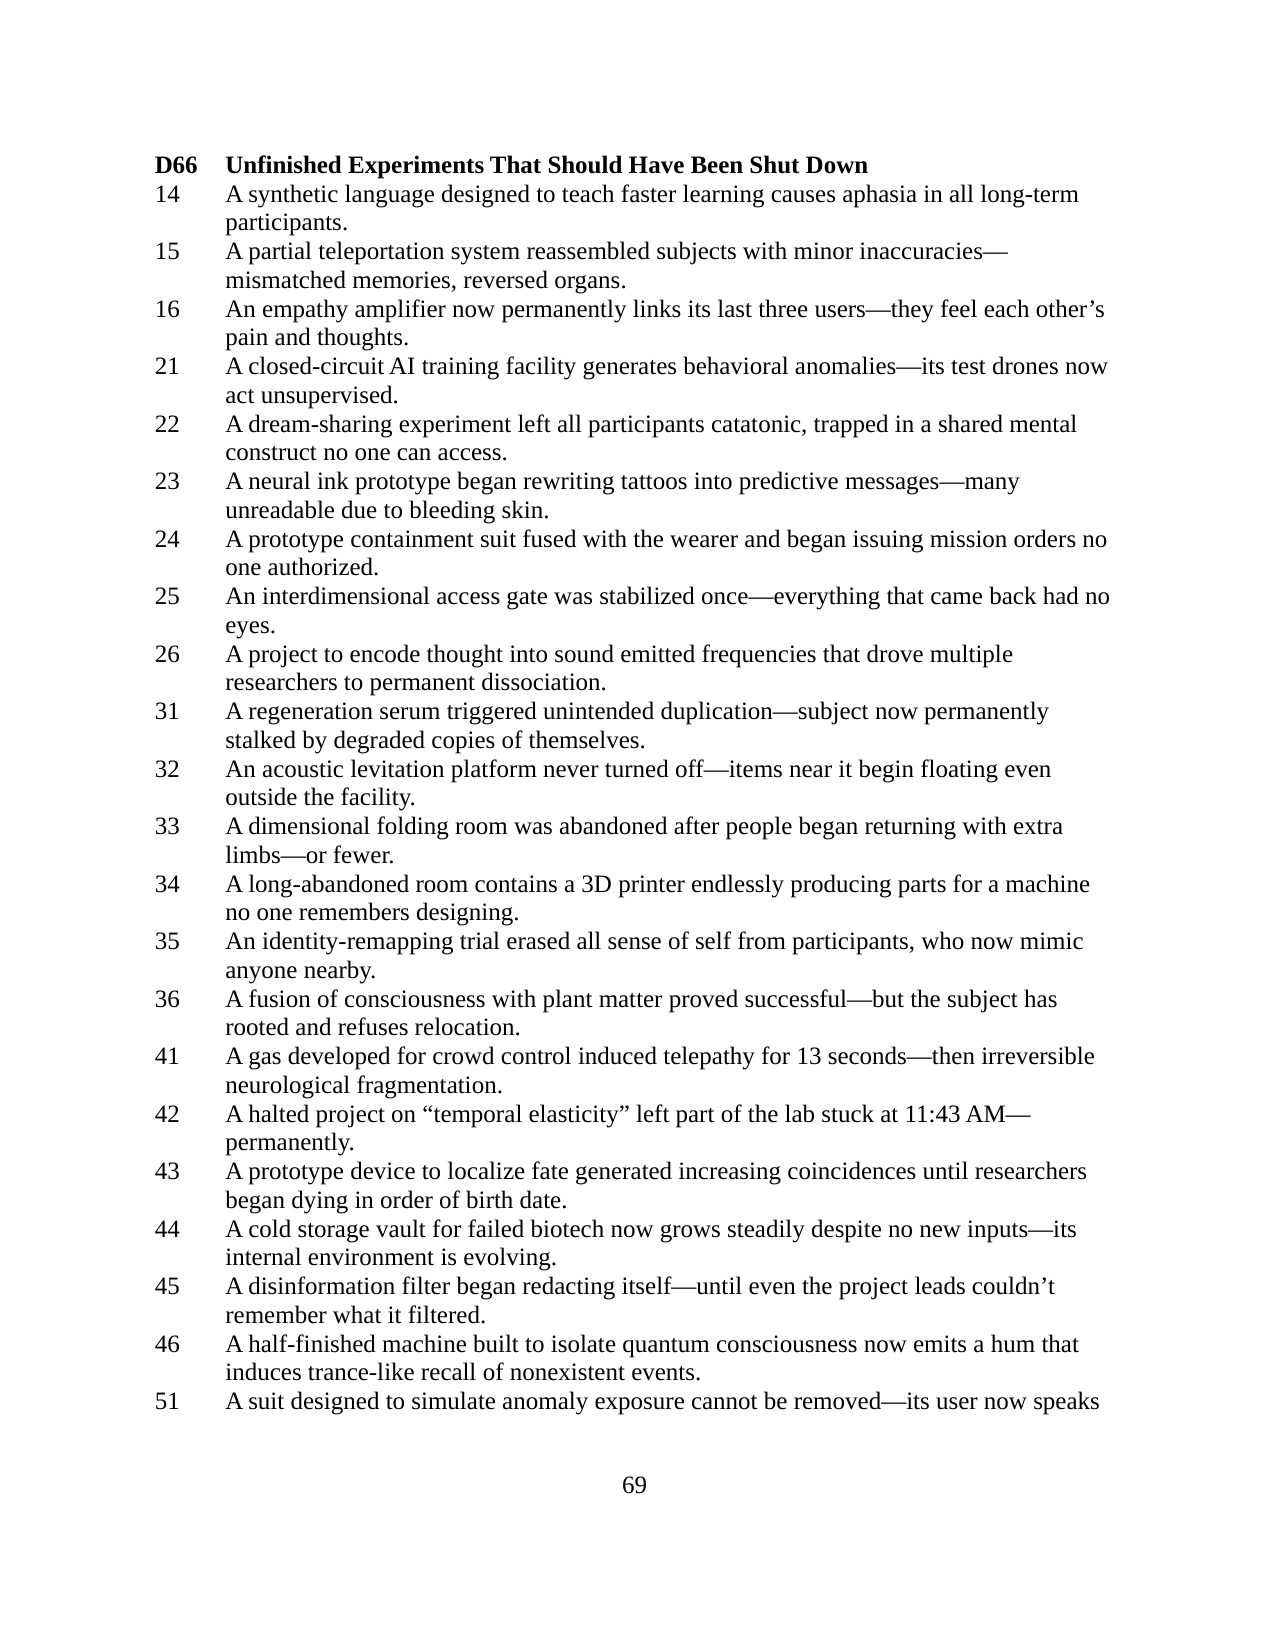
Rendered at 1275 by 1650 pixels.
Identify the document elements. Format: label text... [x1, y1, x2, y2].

table_cell 46 [150, 1329, 221, 1386]
table_cell 44 [150, 1214, 221, 1271]
table_cell 43 [150, 1156, 221, 1214]
table_cell A halted project on “temporal elasticity” left part of the lab stuck at 11:43 AM—permanently. [221, 1099, 1125, 1156]
table_cell 35 [150, 926, 221, 984]
table_header Unfinished Experiments That Should Have Been Shut Down [221, 150, 1125, 179]
table_cell A dimensional folding room was abandoned after people began returning with extra limbs—or fewer. [221, 811, 1125, 869]
table_cell 42 [150, 1099, 221, 1156]
table_cell A synthetic language designed to teach faster learning causes aphasia in all long-term participants. [221, 179, 1125, 236]
table_cell A suit designed to simulate anomaly exposure cannot be removed—its user now speaks [221, 1386, 1125, 1415]
table_cell An empathy amplifier now permanently links its last three users—they feel each other’s pain and thoughts. [221, 294, 1125, 351]
table_cell A half-finished machine built to isolate quantum consciousness now emits a hum that induces trance-like recall of nonexistent events. [221, 1329, 1125, 1386]
table_cell 22 [150, 409, 221, 466]
table_cell A neural ink prototype began rewriting tattoos into predictive messages—many unreadable due to bleeding skin. [221, 466, 1125, 524]
table_cell An acoustic levitation platform never turned off—items near it begin floating even outside the facility. [221, 754, 1125, 811]
table_cell 45 [150, 1271, 221, 1329]
table_cell A prototype device to localize fate generated increasing coincidences until researchers began dying in order of birth date. [221, 1156, 1125, 1214]
table_cell 23 [150, 466, 221, 524]
table_cell 34 [150, 869, 221, 926]
table_cell A fusion of consciousness with plant matter proved successful—but the subject has rooted and refuses relocation. [221, 984, 1125, 1041]
table_cell A partial teleportation system reassembled subjects with minor inaccuracies—mismatched memories, reversed organs. [221, 236, 1125, 294]
table_cell A regeneration serum triggered unintended duplication—subject now permanently stalked by degraded copies of themselves. [221, 696, 1125, 754]
table_cell 26 [150, 639, 221, 696]
table_cell 41 [150, 1041, 221, 1099]
table_cell 24 [150, 524, 221, 581]
table_cell 32 [150, 754, 221, 811]
table_cell A disinformation filter began redacting itself—until even the project leads couldn’t remember what it filtered. [221, 1271, 1125, 1329]
table_header D66 [150, 150, 221, 179]
table_cell A project to encode thought into sound emitted frequencies that drove multiple researchers to permanent dissociation. [221, 639, 1125, 696]
table_cell 33 [150, 811, 221, 869]
table_cell 51 [150, 1386, 221, 1415]
table_cell A prototype containment suit fused with the wearer and began issuing mission orders no one authorized. [221, 524, 1125, 581]
table_cell 15 [150, 236, 221, 294]
table_cell A dream-sharing experiment left all participants catatonic, trapped in a shared mental construct no one can access. [221, 409, 1125, 466]
table_cell A cold storage vault for failed biotech now grows steadily despite no new inputs—its internal environment is evolving. [221, 1214, 1125, 1271]
table_cell A long-abandoned room contains a 3D printer endlessly producing parts for a machine no one remembers designing. [221, 869, 1125, 926]
table_cell A closed-circuit AI training facility generates behavioral anomalies—its test drones now act unsupervised. [221, 351, 1125, 409]
table_cell An identity-remapping trial erased all sense of self from participants, who now mimic anyone nearby. [221, 926, 1125, 984]
table_cell 16 [150, 294, 221, 351]
table_cell 14 [150, 179, 221, 236]
table_cell A gas developed for crowd control induced telepathy for 13 seconds—then irreversible neurological fragmentation. [221, 1041, 1125, 1099]
table_cell 31 [150, 696, 221, 754]
table_cell 21 [150, 351, 221, 409]
table_cell An interdimensional access gate was stabilized once—everything that came back had no eyes. [221, 581, 1125, 639]
table_cell 36 [150, 984, 221, 1041]
table_cell 25 [150, 581, 221, 639]
